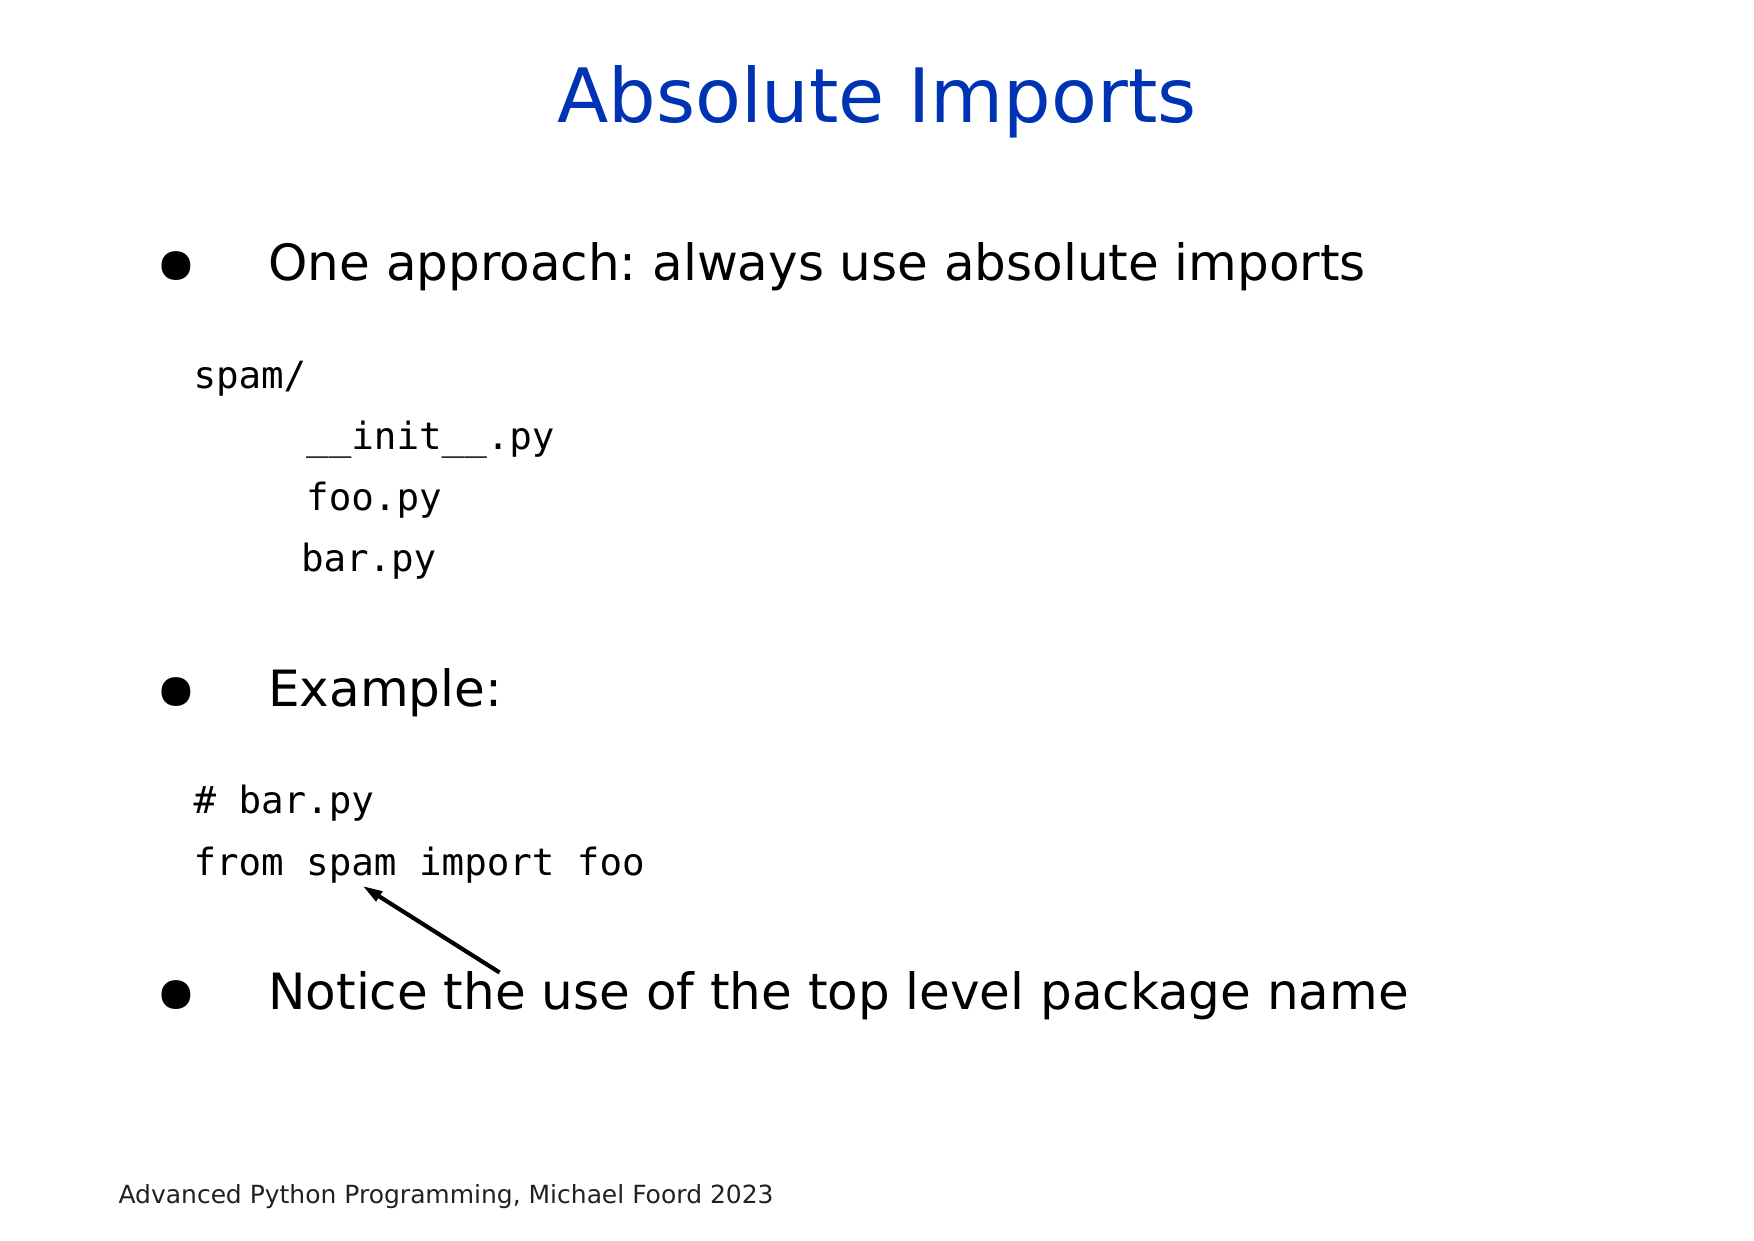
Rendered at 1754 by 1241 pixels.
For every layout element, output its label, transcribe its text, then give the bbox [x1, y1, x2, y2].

list Example: [156, 659, 1636, 718]
text # bar.py [193, 779, 1636, 823]
list One approach: always use absolute imports [156, 234, 1636, 292]
text foo.py [193, 476, 1636, 519]
text __init__.py [193, 414, 1636, 458]
text from spam import foo [193, 840, 1636, 884]
text Absolute Imports [118, 53, 1636, 140]
text spam/ [193, 353, 1636, 397]
text bar.py [193, 537, 1636, 581]
list Notice the use of the top level package name [156, 963, 1636, 1021]
